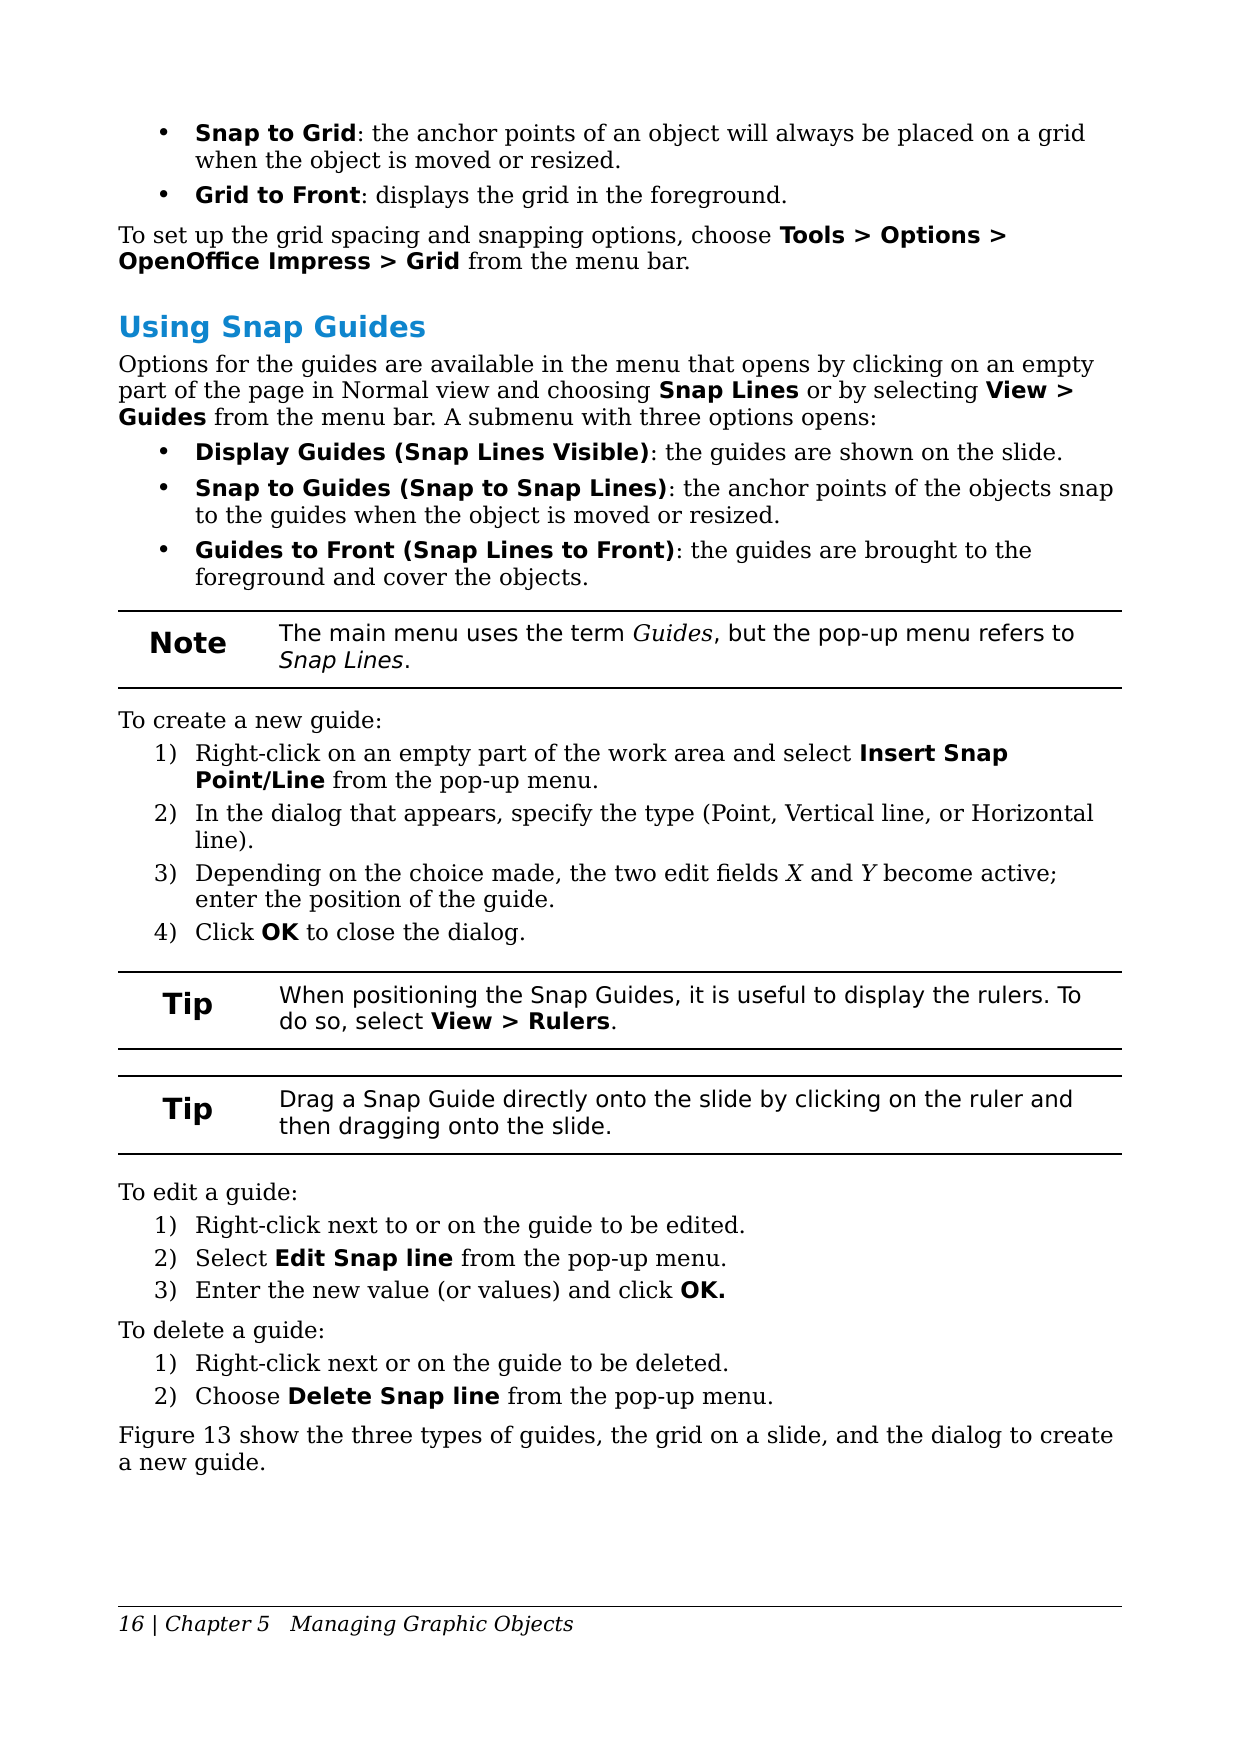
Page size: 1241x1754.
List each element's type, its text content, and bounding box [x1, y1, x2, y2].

table_header Tip [118, 973, 257, 1048]
list To edit a guide: [118, 1179, 1122, 1205]
list Click OK to close the dialog. [177, 919, 1122, 946]
list To delete a guide: [118, 1317, 1122, 1343]
table_header Note [118, 612, 257, 687]
table_header Drag a Snap Guide directly onto the slide by clicking on the ruler and then dragging onto the slide. [258, 1077, 1122, 1152]
list In the dialog that appears, specify the type (Point, Vertical line, or Horizontal line). [177, 800, 1122, 853]
list Right-click next to or on the guide to be edited. [177, 1212, 1122, 1238]
list Snap to Guides (Snap to Snap Lines): the anchor points of the objects snap to the guides when the object is moved or resized. [156, 473, 1122, 529]
table_header When positioning the Snap Guides, it is useful to display the rulers. To do so, select View > Rulers. [258, 973, 1122, 1048]
list Display Guides (Snap Lines Visible): the guides are shown on the slide. [156, 437, 1122, 467]
list Right-click on an empty part of the work area and select Insert Snap Point/Line from the pop-up menu. [177, 741, 1122, 794]
list Enter the new value (or values) and click OK. [177, 1278, 1122, 1304]
text Figure 13 show the three types of guides, the grid on a slide, and the dialog to create a new guide. [118, 1422, 1122, 1475]
list To create a new guide: [118, 707, 1122, 734]
list Choose Delete Snap line from the pop-up menu. [177, 1383, 1122, 1409]
list Snap to Grid: the anchor points of an object will always be placed on a grid when the object is moved or resized. [156, 118, 1122, 174]
list Right-click next or on the guide to be deleted. [177, 1350, 1122, 1377]
table_header The main menu uses the term Guides, but the pop-up menu refers to Snap Lines. [258, 612, 1122, 687]
list Select Edit Snap line from the pop-up menu. [177, 1245, 1122, 1271]
list Grid to Front: displays the grid in the foreground. [156, 180, 1122, 209]
subtitle Using Snap Guides [118, 311, 1122, 344]
list Guides to Front (Snap Lines to Front): the guides are brought to the foreground and cover the objects. [156, 535, 1122, 591]
table_header Tip [118, 1077, 257, 1152]
list Options for the guides are available in the menu that opens by clicking on an empty part of the page in Normal view and choosing Snap Lines or by selecting View > Guides from the menu bar. A submenu with three options opens: [118, 351, 1122, 431]
text To set up the grid spacing and snapping options, choose Tools > Options > OpenOffice Impress > Grid from the menu bar. [118, 222, 1122, 275]
list Depending on the choice made, the two edit fields X and Y become active; enter the position of the guide. [177, 860, 1122, 913]
